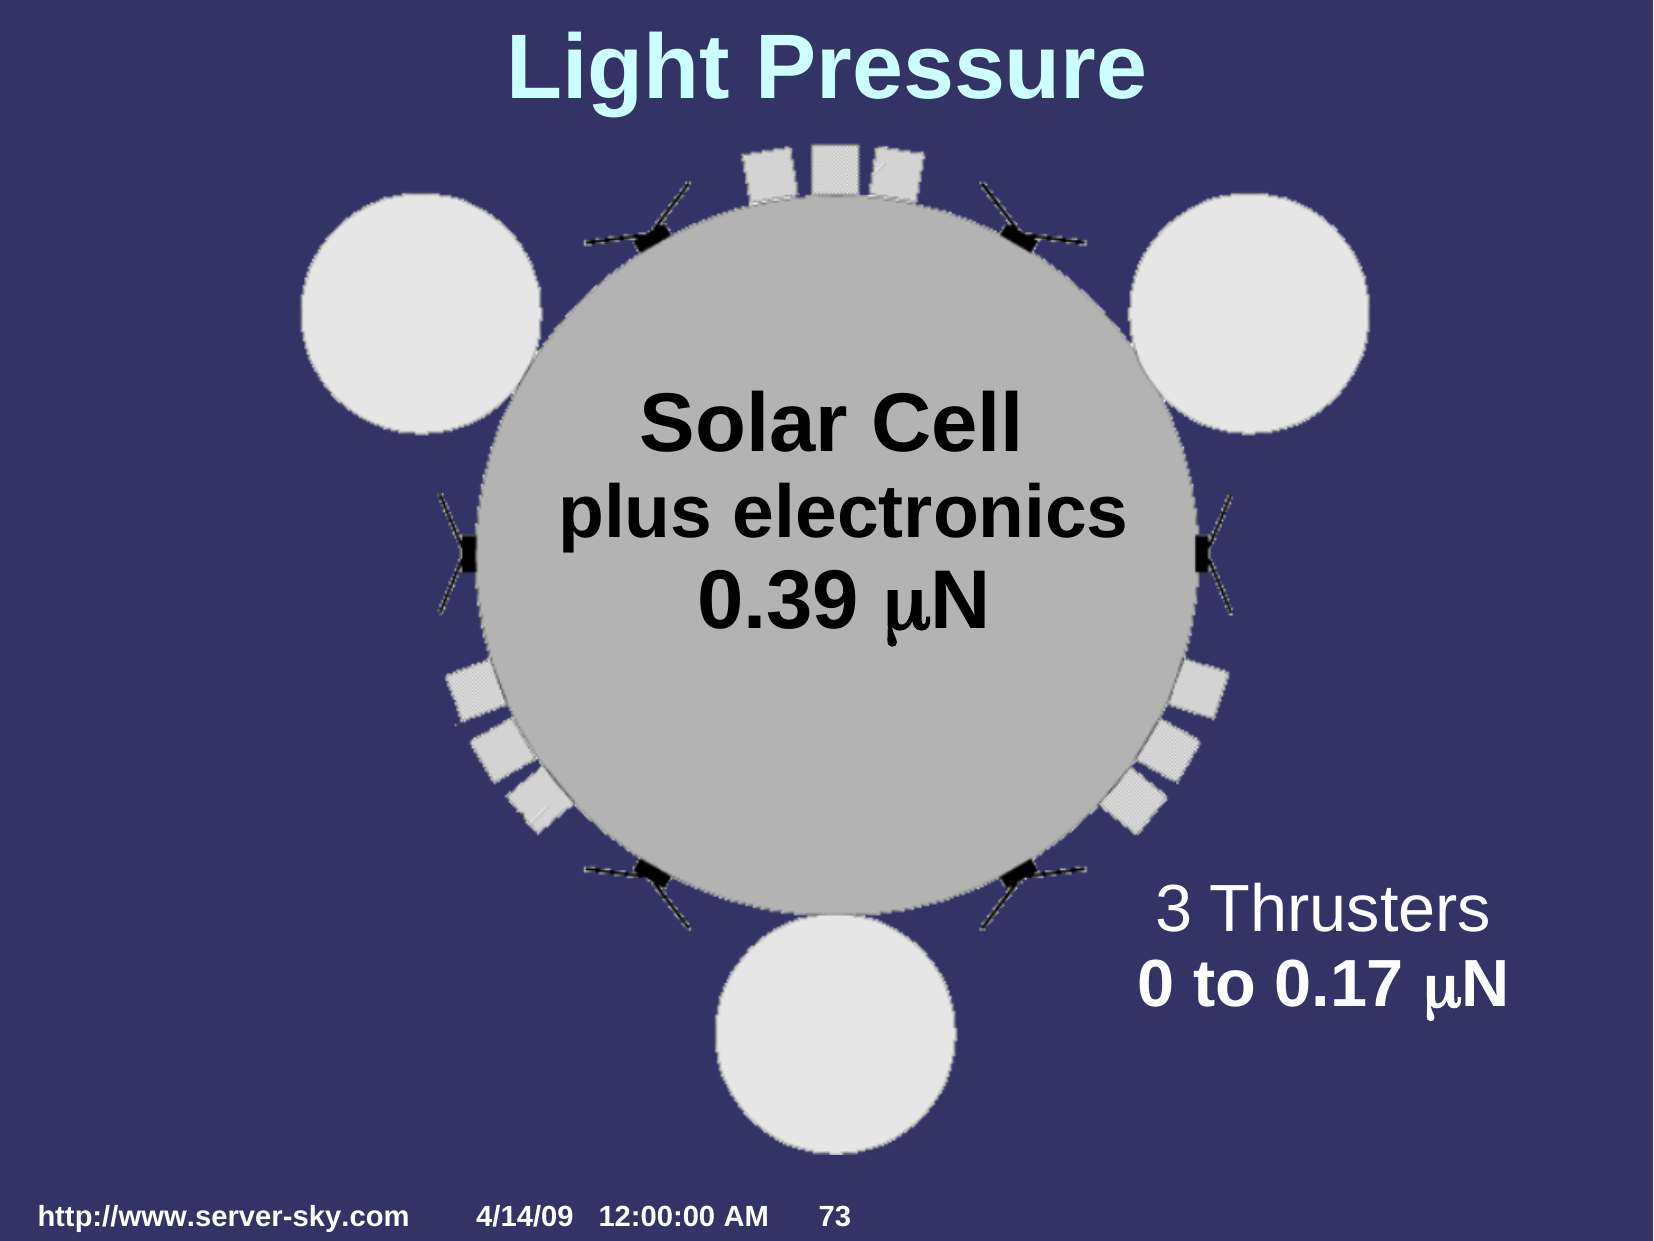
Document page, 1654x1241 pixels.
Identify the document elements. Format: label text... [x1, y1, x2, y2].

title Light Pressure [121, 0, 1534, 137]
text_box Solar Cell plus electronics 0.39 N [510, 367, 1178, 751]
text_box 3 Thrusters 0 to 0.17 N [1065, 862, 1583, 1126]
picture [261, 142, 1386, 1155]
